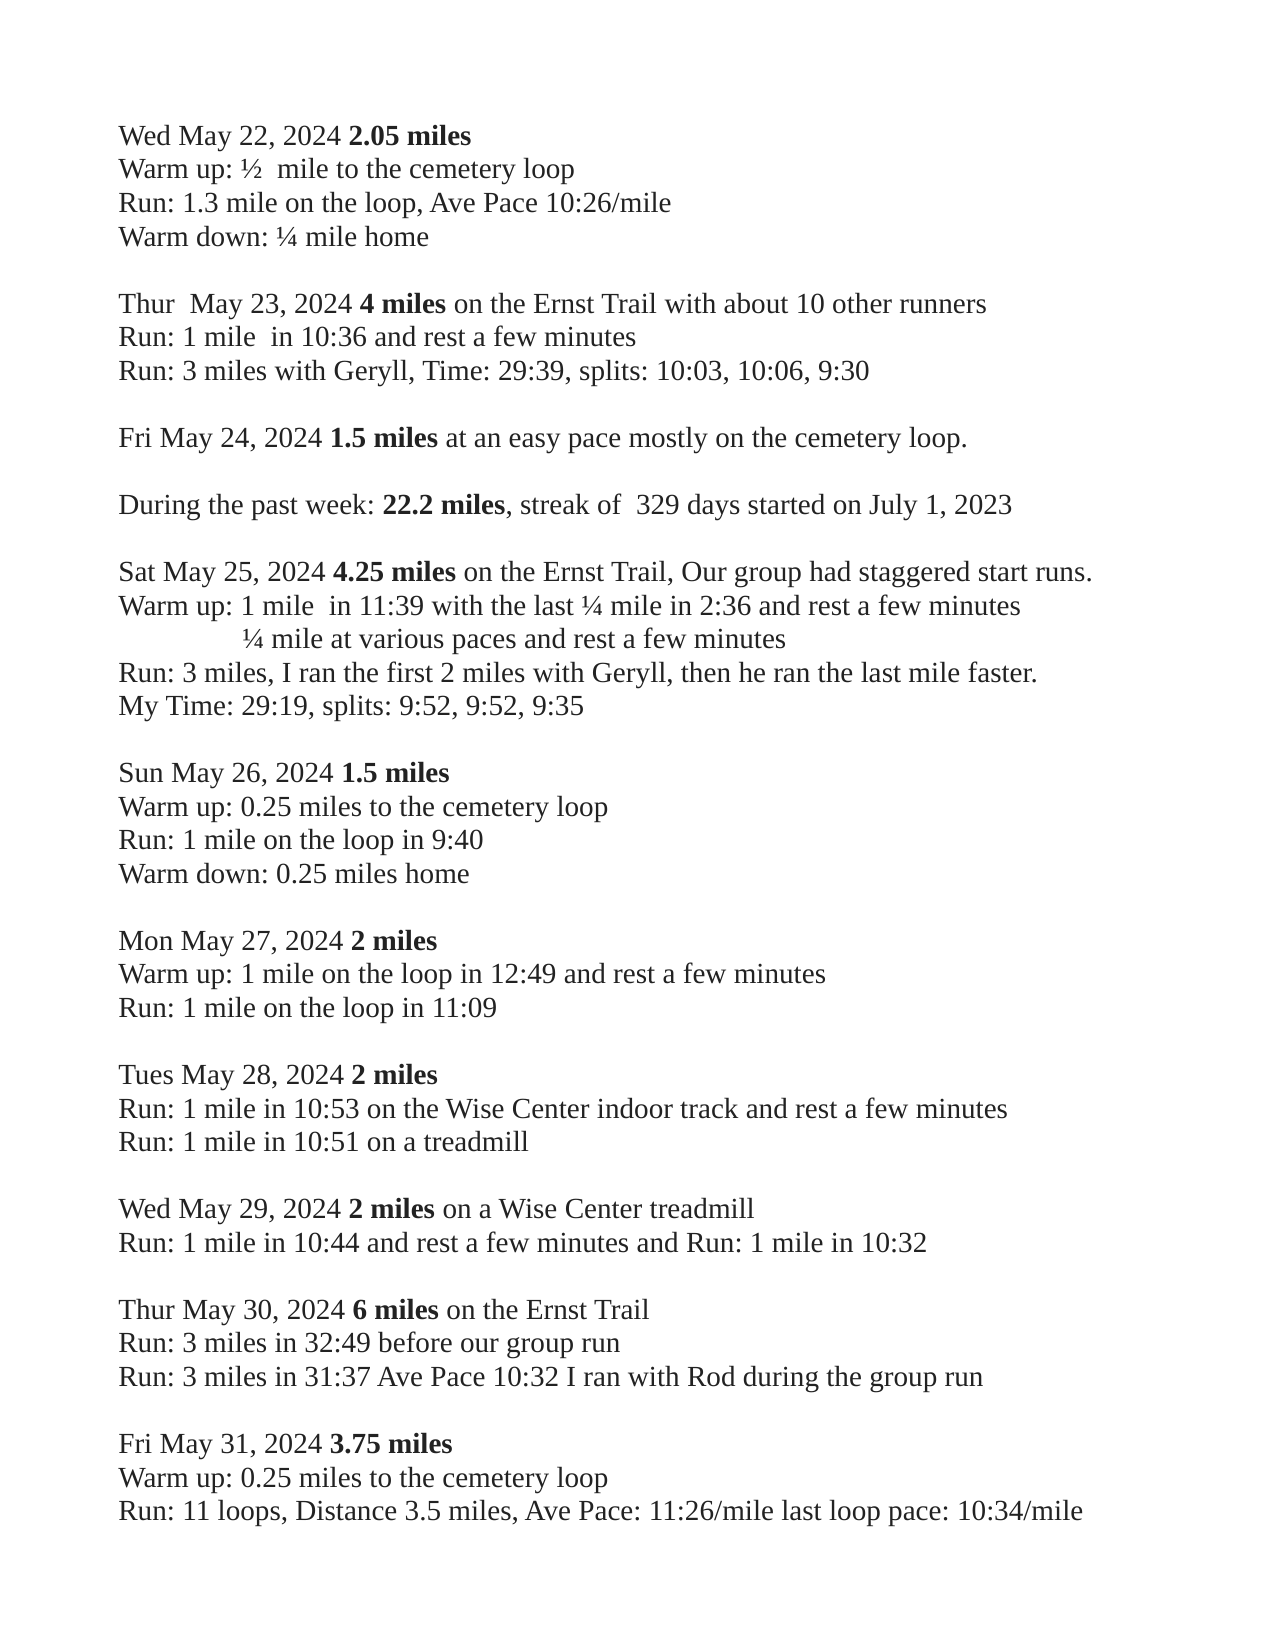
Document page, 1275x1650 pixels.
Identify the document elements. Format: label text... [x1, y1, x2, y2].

text Warm down: ¼ mile home [118, 219, 1161, 252]
text Warm up: 0.25 miles to the cemetery loop [118, 789, 1161, 822]
text Run: 3 miles in 32:49 before our group run [118, 1326, 1161, 1359]
text Warm up: ½ mile to the cemetery loop [118, 152, 1161, 185]
text Run: 1 mile in 10:51 on a treadmill [118, 1124, 1161, 1158]
text Run: 3 miles, I ran the first 2 miles with Geryll, then he ran the last mile faster. [118, 655, 1161, 688]
text Fri May 31, 2024 3.75 miles [118, 1426, 1161, 1460]
text Sun May 26, 2024 1.5 miles [118, 755, 1161, 789]
text Fri May 24, 2024 1.5 miles at an easy pace mostly on the cemetery loop. [118, 420, 1161, 453]
text Mon May 27, 2024 2 miles [118, 923, 1161, 957]
text Wed May 22, 2024 2.05 miles [118, 118, 1161, 152]
text Warm up: 1 mile in 11:39 with the last ¼ mile in 2:36 and rest a few minutes [118, 588, 1161, 621]
text Run: 1.3 mile on the loop, Ave Pace 10:26/mile [118, 185, 1161, 219]
text Warm down: 0.25 miles home [118, 856, 1161, 889]
text Wed May 29, 2024 2 miles on a Wise Center treadmill [118, 1191, 1161, 1225]
text Thur May 23, 2024 4 miles on the Ernst Trail with about 10 other runners [118, 286, 1161, 319]
text Tues May 28, 2024 2 miles [118, 1057, 1161, 1091]
text Run: 11 loops, Distance 3.5 miles, Ave Pace: 11:26/mile last loop pace: 10:34/mile [118, 1493, 1161, 1527]
text Run: 3 miles in 31:37 Ave Pace 10:32 I ran with Rod during the group run [118, 1359, 1161, 1393]
text Run: 1 mile on the loop in 11:09 [118, 990, 1161, 1024]
text My Time: 29:19, splits: 9:52, 9:52, 9:35 [118, 688, 1161, 722]
text Run: 3 miles with Geryll, Time: 29:39, splits: 10:03, 10:06, 9:30 [118, 353, 1161, 386]
text ¼ mile at various paces and rest a few minutes [118, 621, 1161, 655]
text Warm up: 1 mile on the loop in 12:49 and rest a few minutes [118, 957, 1161, 990]
text Run: 1 mile in 10:44 and rest a few minutes and Run: 1 mile in 10:32 [118, 1225, 1161, 1258]
text Warm up: 0.25 miles to the cemetery loop [118, 1460, 1161, 1493]
text Thur May 30, 2024 6 miles on the Ernst Trail [118, 1292, 1161, 1326]
text Sat May 25, 2024 4.25 miles on the Ernst Trail, Our group had staggered start runs. [118, 554, 1161, 588]
text Run: 1 mile on the loop in 9:40 [118, 822, 1161, 856]
text Run: 1 mile in 10:53 on the Wise Center indoor track and rest a few minutes [118, 1091, 1161, 1124]
text During the past week: 22.2 miles, streak of 329 days started on July 1, 2023 [118, 487, 1161, 521]
text Run: 1 mile in 10:36 and rest a few minutes [118, 319, 1161, 353]
